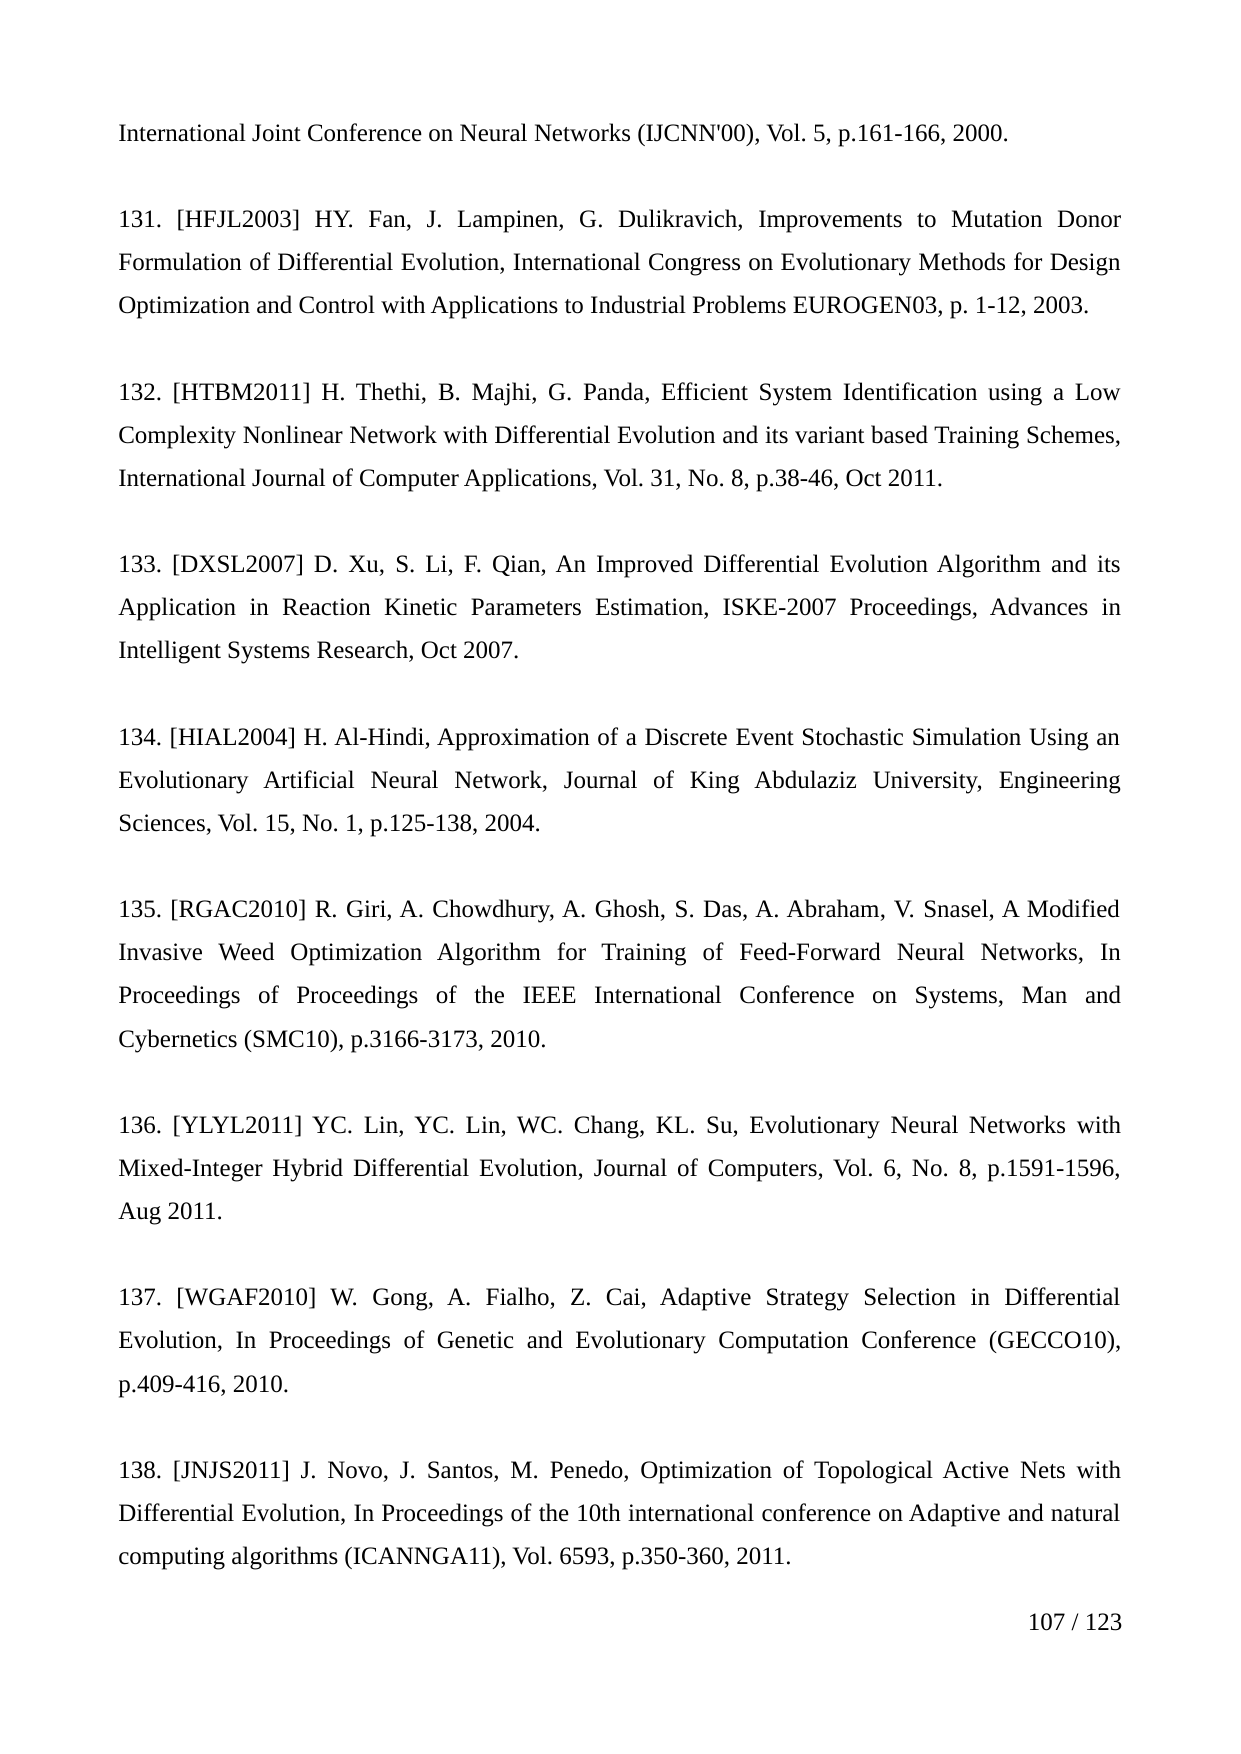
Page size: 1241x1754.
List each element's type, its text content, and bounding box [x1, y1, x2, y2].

text 131. [HFJL2003] HY. Fan, J. Lampinen, G. Dulikravich, Improvements to Mutation Donor Formulation of Differential Evolution, International Congress on Evolutionary Methods for Design Optimization and Control with Applications to Industrial Problems EUROGEN03, p. 1-12, 2003. [118, 204, 1122, 319]
text 133. [DXSL2007] D. Xu, S. Li, F. Qian, An Improved Differential Evolution Algorithm and its Application in Reaction Kinetic Parameters Estimation, ISKE-2007 Proceedings, Advances in Intelligent Systems Research, Oct 2007. [118, 549, 1122, 664]
text International Joint Conference on Neural Networks (IJCNN'00), Vol. 5, p.161-166, 2000. [118, 118, 1122, 147]
text 137. [WGAF2010] W. Gong, A. Fialho, Z. Cai, Adaptive Strategy Selection in Differential Evolution, In Proceedings of Genetic and Evolutionary Computation Conference (GECCO10), p.409-416, 2010. [118, 1282, 1122, 1397]
text 138. [JNJS2011] J. Novo, J. Santos, M. Penedo, Optimization of Topological Active Nets with Differential Evolution, In Proceedings of the 10th international conference on Adaptive and natural computing algorithms (ICANNGA11), Vol. 6593, p.350-360, 2011. [118, 1455, 1122, 1570]
text 132. [HTBM2011] H. Thethi, B. Majhi, G. Panda, Efficient System Identification using a Low Complexity Nonlinear Network with Differential Evolution and its variant based Training Schemes, International Journal of Computer Applications, Vol. 31, No. 8, p.38-46, Oct 2011. [118, 377, 1122, 492]
text 135. [RGAC2010] R. Giri, A. Chowdhury, A. Ghosh, S. Das, A. Abraham, V. Snasel, A Modified Invasive Weed Optimization Algorithm for Training of Feed-Forward Neural Networks, In Proceedings of Proceedings of the IEEE International Conference on Systems, Man and Cybernetics (SMC10), p.3166-3173, 2010. [118, 894, 1122, 1052]
text 136. [YLYL2011] YC. Lin, YC. Lin, WC. Chang, KL. Su, Evolutionary Neural Networks with Mixed-Integer Hybrid Differential Evolution, Journal of Computers, Vol. 6, No. 8, p.1591-1596, Aug 2011. [118, 1110, 1122, 1225]
text 134. [HIAL2004] H. Al-Hindi, Approximation of a Discrete Event Stochastic Simulation Using an Evolutionary Artificial Neural Network, Journal of King Abdulaziz University, Engineering Sciences, Vol. 15, No. 1, p.125-138, 2004. [118, 722, 1122, 837]
